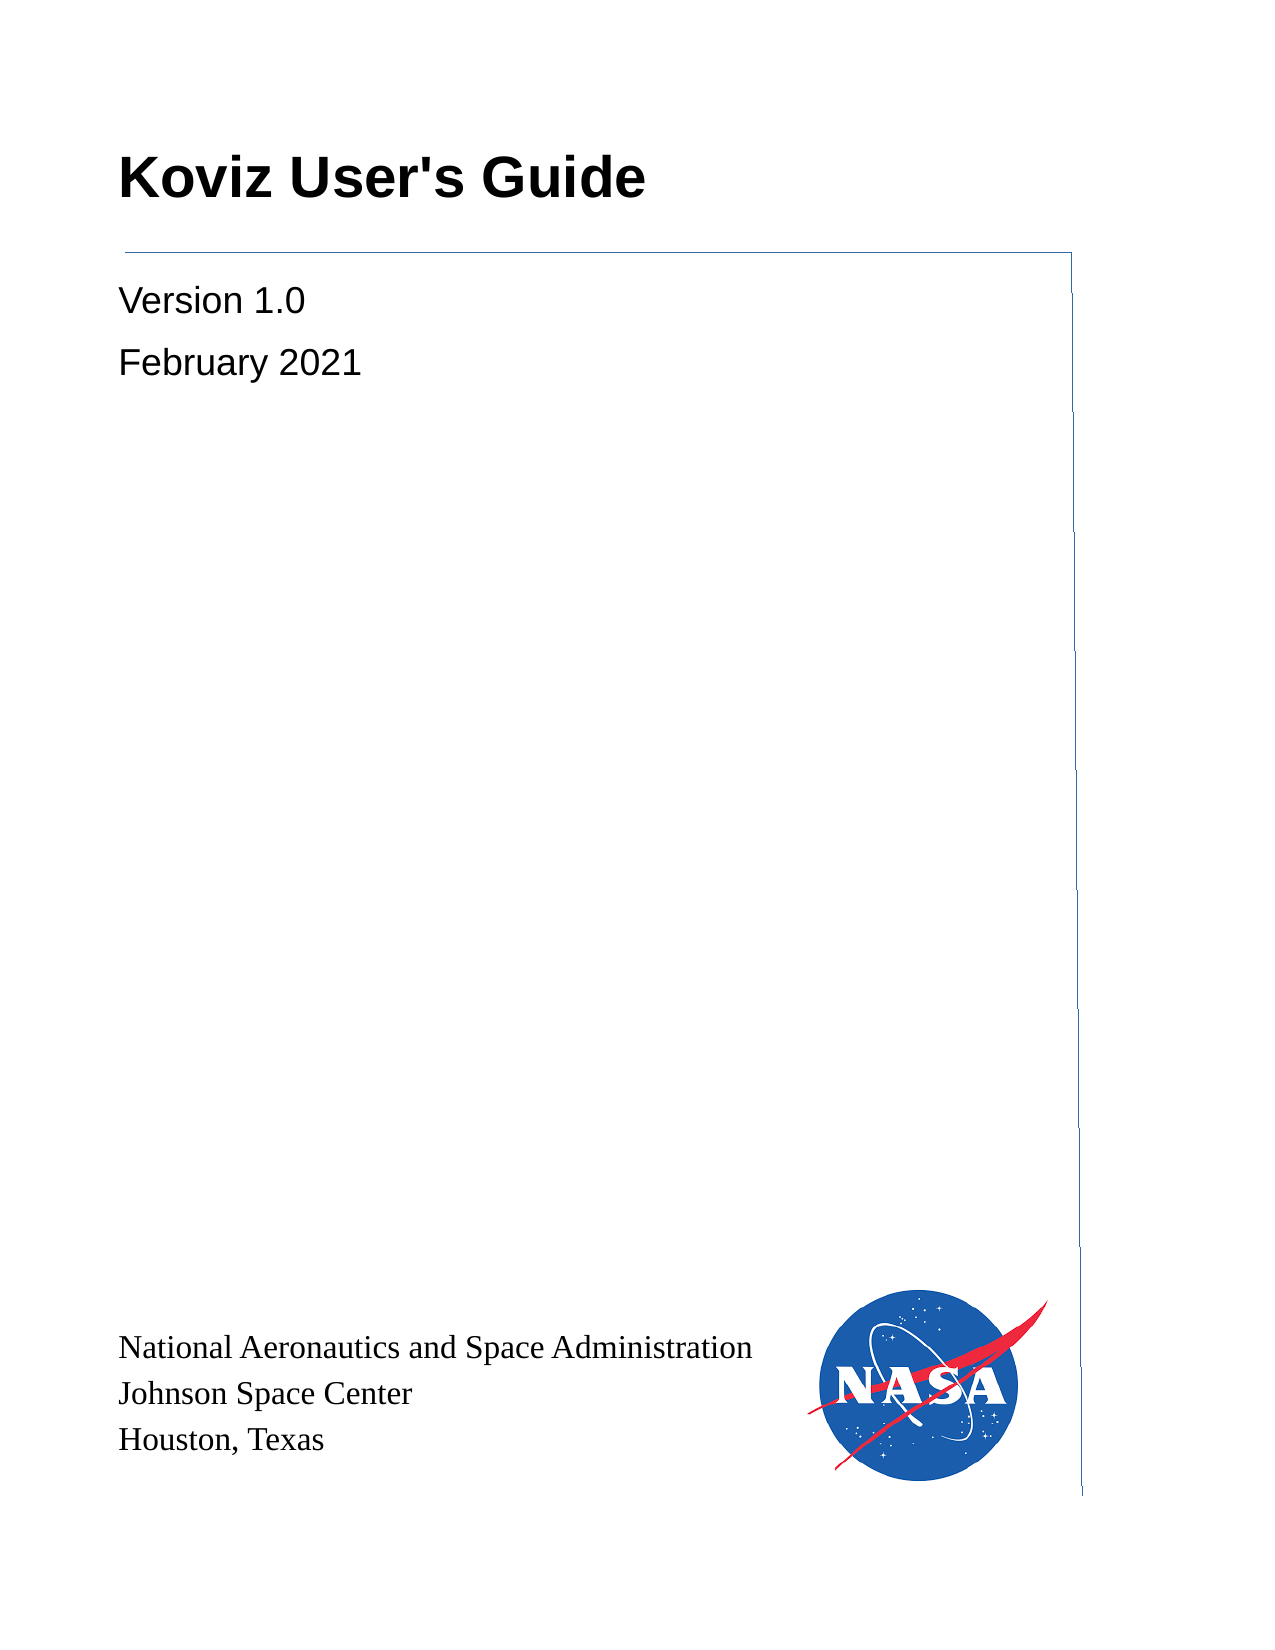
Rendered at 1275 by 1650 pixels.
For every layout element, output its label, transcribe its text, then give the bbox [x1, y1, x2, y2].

text National Aeronautics and Space Administration Johnson Space Center Houston, Texas [118, 1328, 805, 1458]
text [1049, 1328, 1157, 1458]
subtitle February 2021 [118, 340, 1072, 383]
picture [805, 1288, 1049, 1482]
subtitle [1073, 340, 1157, 383]
subtitle Version 1.0 [118, 278, 1157, 321]
title Koviz User's Guide [118, 143, 1157, 210]
